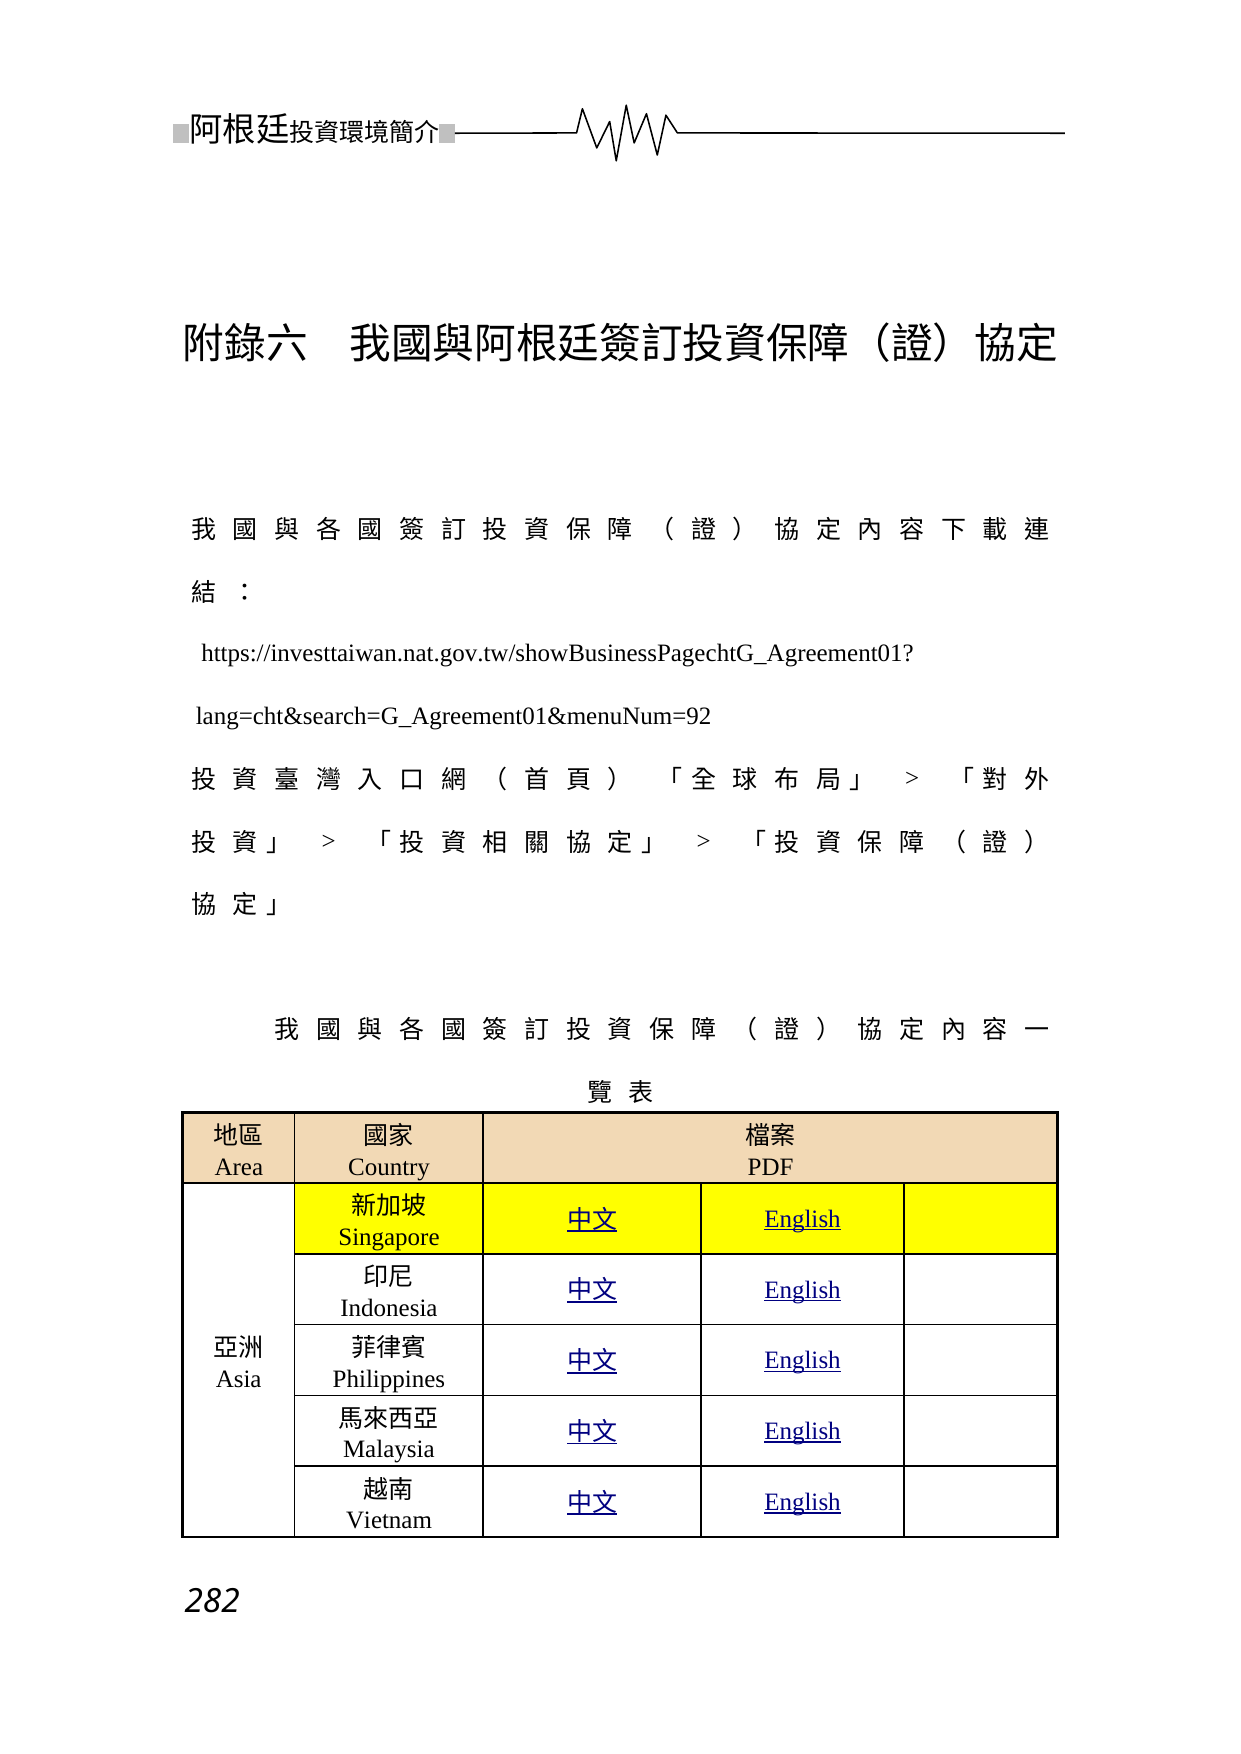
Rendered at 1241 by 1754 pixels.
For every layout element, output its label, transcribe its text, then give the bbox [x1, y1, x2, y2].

text 我國與各國簽訂投資保障（證）協定內容一覽表 [183, 986, 1058, 1111]
table_cell 菲律賓 Philippines [295, 1325, 482, 1394]
table_cell 新加坡 Singapore [295, 1184, 482, 1253]
text 附錄六 我國與阿根廷簽訂投資保障（證）協定 [183, 299, 1058, 361]
text 我國與各國簽訂投資保障（證）協定內容下載連結： [183, 486, 1058, 611]
table_cell 中文 [484, 1396, 700, 1465]
table_cell 中文 [484, 1467, 700, 1536]
table_cell English [702, 1467, 903, 1536]
table_header 檔案 PDF [484, 1114, 1056, 1182]
table_cell 馬來西亞 Malaysia [295, 1396, 482, 1465]
text https://investtaiwan.nat.gov.tw/showBusinessPagechtG_Agreement01?lang=cht&search=G_Agreement01&menuNum=92 [183, 611, 1058, 736]
table_cell [905, 1325, 1056, 1394]
table_cell [905, 1396, 1056, 1465]
table_cell [905, 1184, 1056, 1253]
table_cell English [702, 1255, 903, 1324]
text 投資臺灣入口網（首頁）「全球布局」>「對外投資」>「投資相關協定」>「投資保障（證）協定」 [183, 736, 1058, 924]
table_cell English [702, 1325, 903, 1394]
table_cell 越南 Vietnam [295, 1467, 482, 1536]
table_cell [905, 1255, 1056, 1324]
table_header 國家 Country [295, 1114, 482, 1182]
table_cell English [702, 1184, 903, 1253]
table_cell English [702, 1396, 903, 1465]
table_cell 中文 [484, 1184, 700, 1253]
table_cell 中文 [484, 1255, 700, 1324]
table_cell 亞洲 Asia [184, 1184, 294, 1536]
table_header 地區 Area [184, 1114, 294, 1182]
table_cell 印尼 Indonesia [295, 1255, 482, 1324]
table_cell 中文 [484, 1325, 700, 1394]
table_cell [905, 1467, 1056, 1536]
